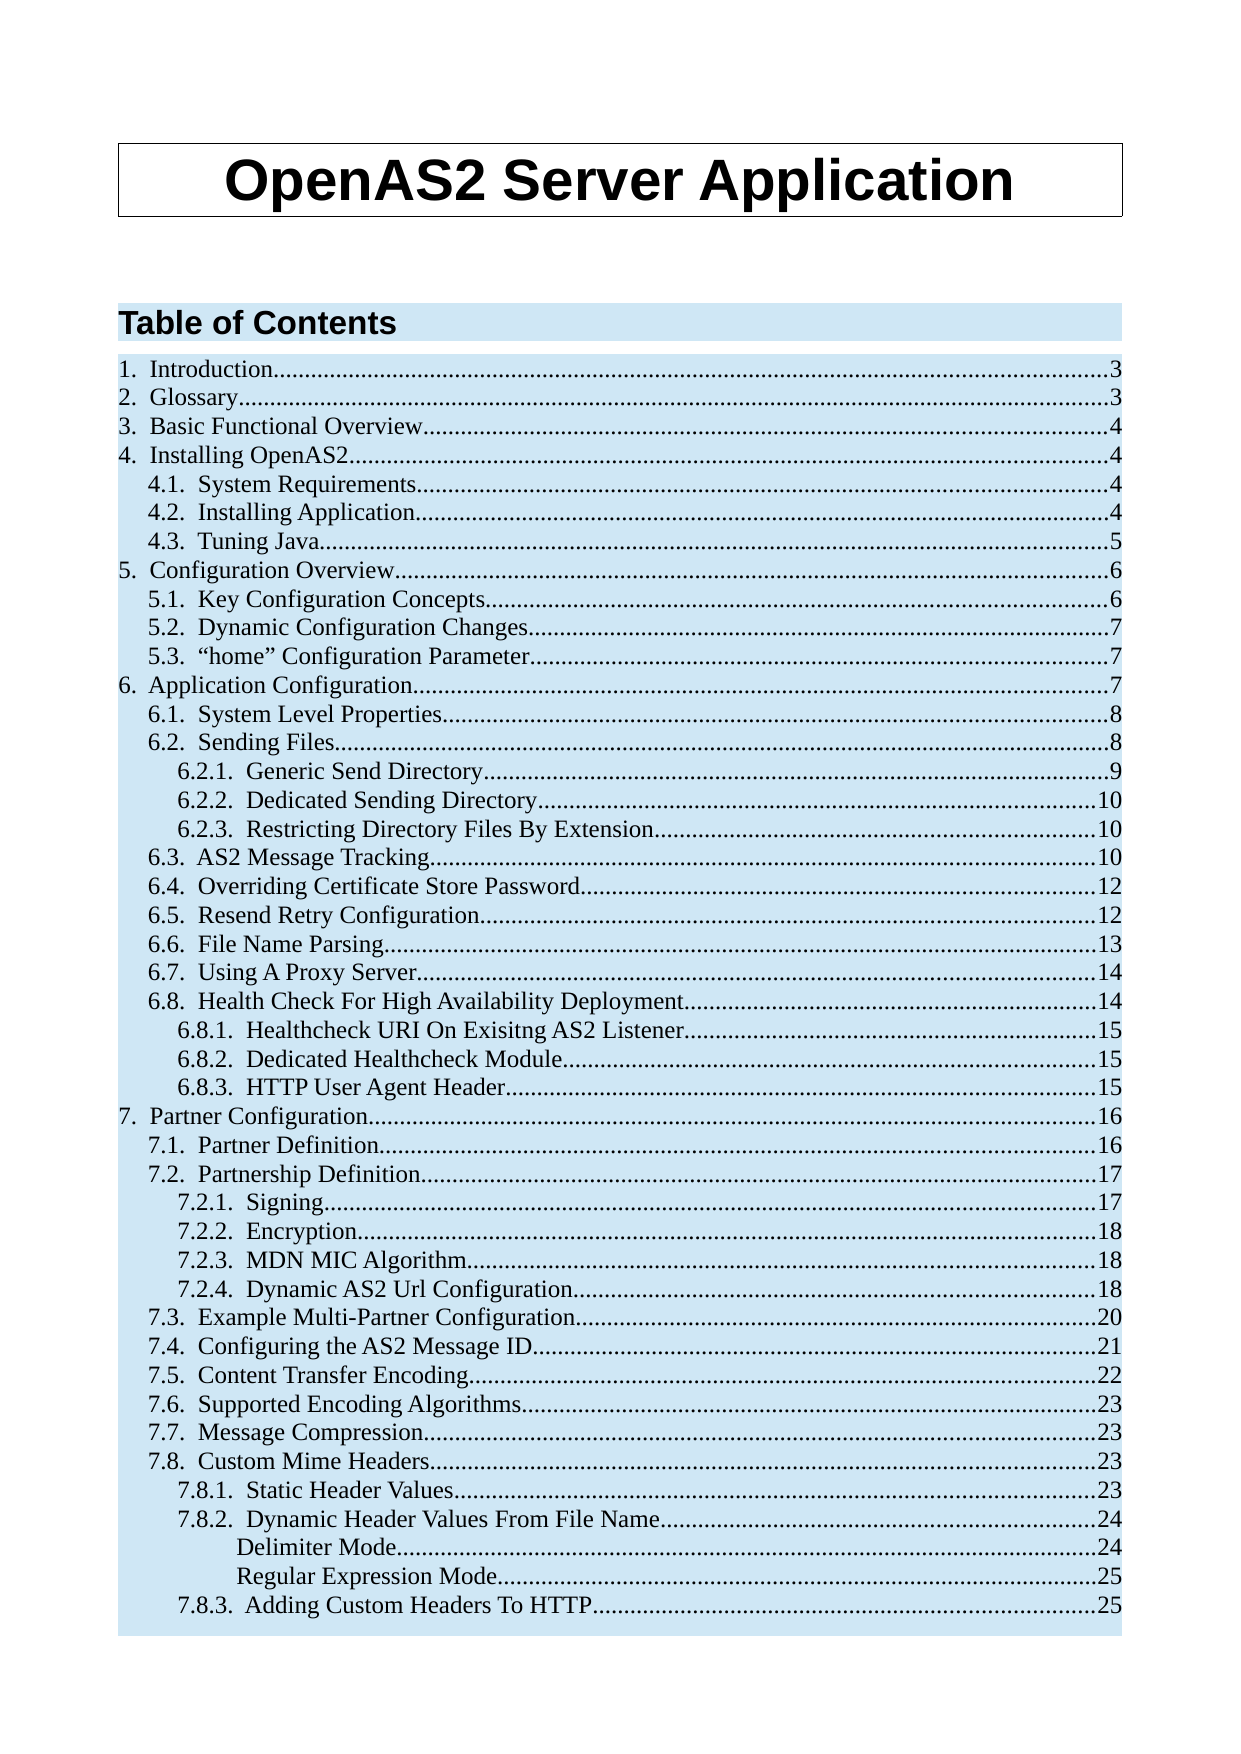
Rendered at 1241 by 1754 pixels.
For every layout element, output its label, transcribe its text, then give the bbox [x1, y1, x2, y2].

text Regular Expression Mode 25 [236, 1561, 1122, 1590]
text 5.2. Dynamic Configuration Changes 7 [148, 612, 1122, 641]
text 5. Configuration Overview 6 [118, 555, 1122, 584]
text 6.5. Resend Retry Configuration 12 [148, 900, 1122, 929]
text 7.3. Example Multi-Partner Configuration 20 [148, 1302, 1122, 1331]
text 7.7. Message Compression 23 [148, 1417, 1122, 1446]
text 7.5. Content Transfer Encoding 22 [148, 1360, 1122, 1389]
text 7.2.3. MDN MIC Algorithm 18 [177, 1245, 1122, 1274]
text 6.2.3. Restricting Directory Files By Extension 10 [177, 814, 1122, 842]
text 6.8.2. Dedicated Healthcheck Module 15 [177, 1044, 1122, 1072]
text 5.3. “home” Configuration Parameter 7 [148, 641, 1122, 670]
text 1. Introduction 3 [118, 354, 1122, 382]
title OpenAS2 Server Application [119, 144, 1122, 216]
text 7. Partner Configuration 16 [118, 1101, 1122, 1130]
text 4.3. Tuning Java 5 [148, 526, 1122, 555]
text 6.4. Overriding Certificate Store Password 12 [148, 871, 1122, 900]
text 7.1. Partner Definition 16 [148, 1130, 1122, 1159]
text 4.1. System Requirements 4 [148, 469, 1122, 497]
text 7.2.1. Signing 17 [177, 1187, 1122, 1216]
text 6.3. AS2 Message Tracking 10 [148, 842, 1122, 871]
text 6.2.2. Dedicated Sending Directory 10 [177, 785, 1122, 814]
text 4.2. Installing Application 4 [148, 497, 1122, 526]
text 7.8. Custom Mime Headers 23 [148, 1446, 1122, 1475]
text 6.8.1. Healthcheck URI On Exisitng AS2 Listener 15 [177, 1015, 1122, 1044]
text 6.6. File Name Parsing 13 [148, 929, 1122, 957]
text 2. Glossary 3 [118, 382, 1122, 411]
text 7.8.3. Adding Custom Headers To HTTP 25 [177, 1590, 1122, 1619]
subtitle Table of Contents [118, 303, 1122, 341]
text 7.8.1. Static Header Values 23 [177, 1475, 1122, 1504]
text 7.4. Configuring the AS2 Message ID 21 [148, 1331, 1122, 1360]
text 6.7. Using A Proxy Server 14 [148, 957, 1122, 986]
text Delimiter Mode 24 [236, 1532, 1122, 1561]
text 6.8.3. HTTP User Agent Header 15 [177, 1072, 1122, 1101]
text 7.2.2. Encryption 18 [177, 1216, 1122, 1245]
text 3. Basic Functional Overview 4 [118, 411, 1122, 440]
text 6.8. Health Check For High Availability Deployment 14 [148, 986, 1122, 1015]
text 6. Application Configuration 7 [118, 670, 1122, 699]
text 7.2.4. Dynamic AS2 Url Configuration 18 [177, 1274, 1122, 1302]
text 7.8.2. Dynamic Header Values From File Name 24 [177, 1504, 1122, 1532]
text 6.2.1. Generic Send Directory 9 [177, 756, 1122, 785]
text 7.6. Supported Encoding Algorithms 23 [148, 1389, 1122, 1417]
text 6.2. Sending Files 8 [148, 727, 1122, 756]
text 7.2. Partnership Definition 17 [148, 1159, 1122, 1187]
text 5.1. Key Configuration Concepts 6 [148, 584, 1122, 612]
text 6.1. System Level Properties 8 [148, 699, 1122, 727]
text 4. Installing OpenAS2 4 [118, 440, 1122, 469]
